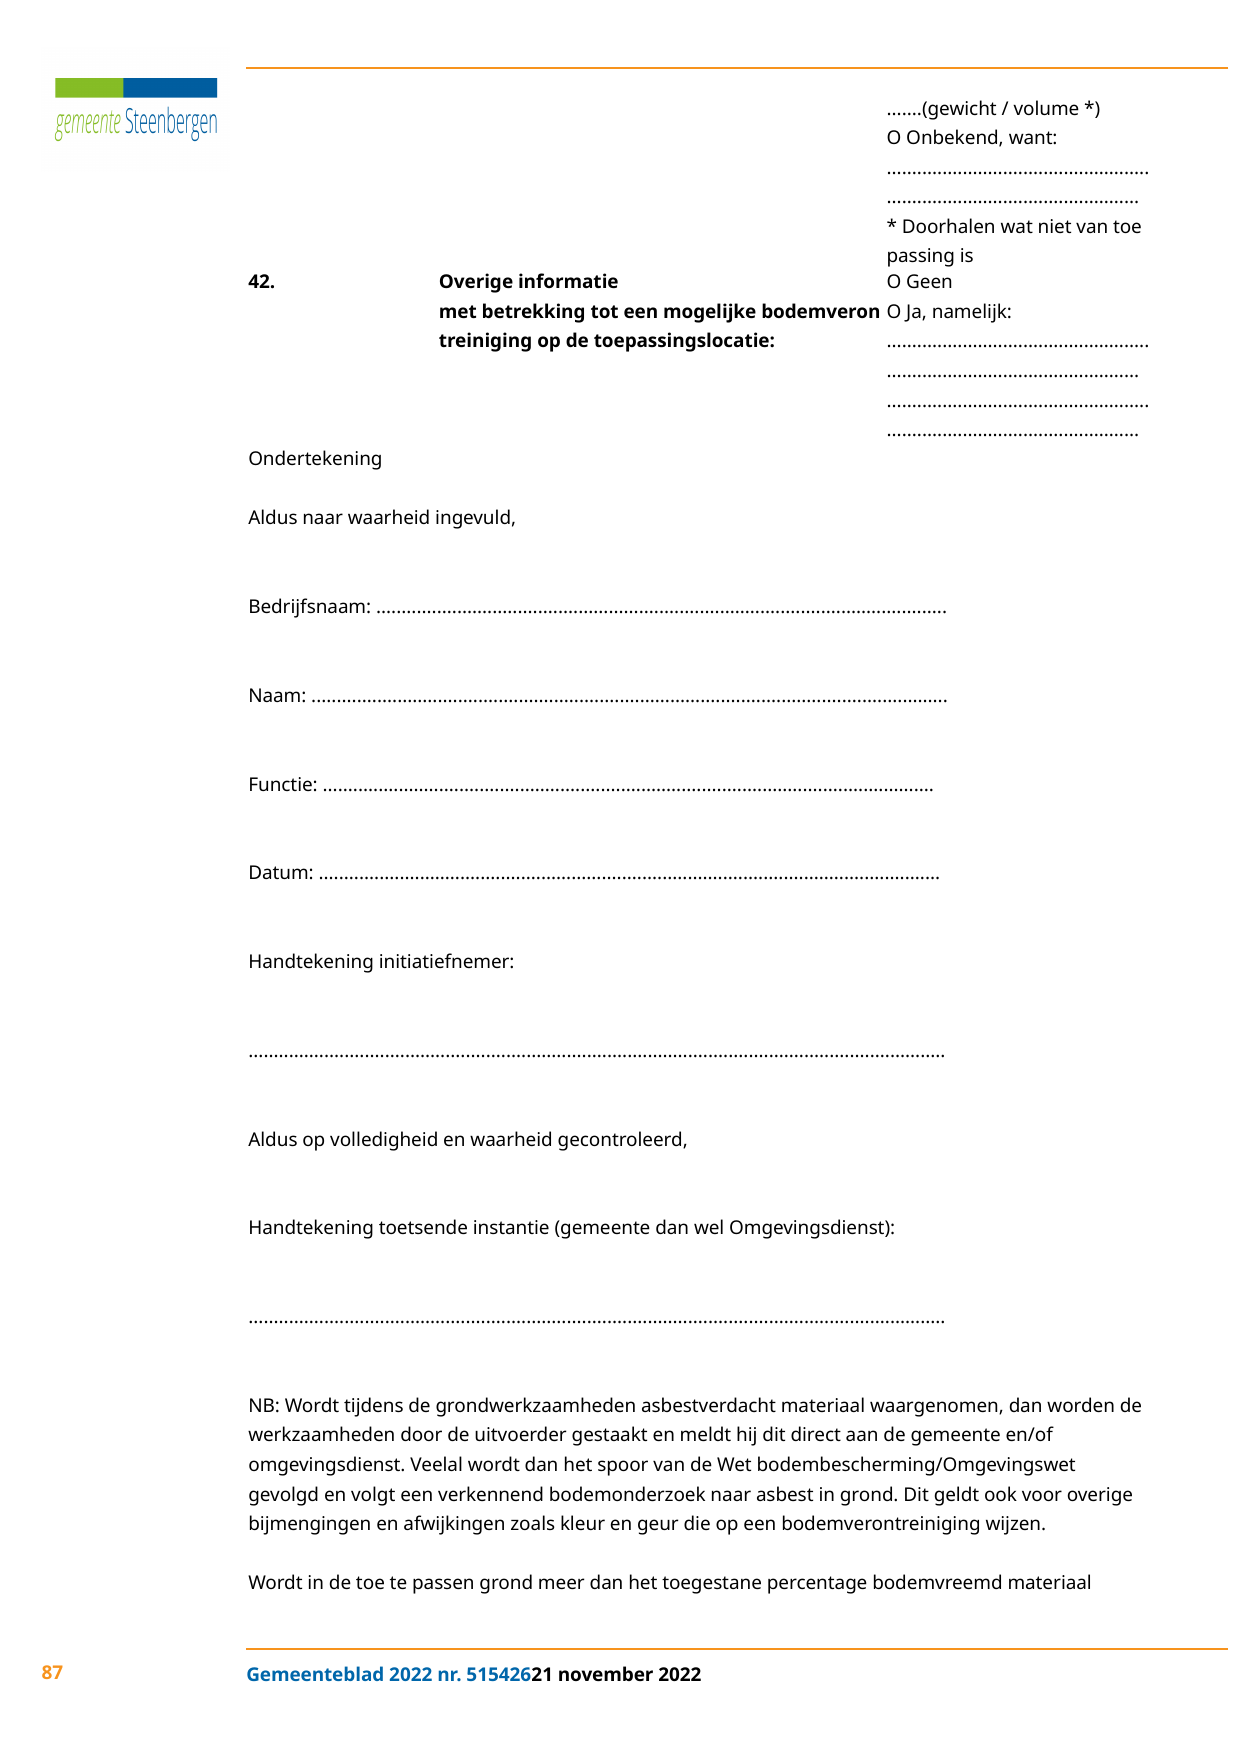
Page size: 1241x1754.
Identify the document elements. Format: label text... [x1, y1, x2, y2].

text .......................................................................................................................................... [248, 1037, 1152, 1063]
text Bedrijfsnaam: ................................................................................................................. [248, 593, 1152, 619]
table_cell O Geen O Ja, namelijk: ...................................................................................................... ...................................................................................................... [886, 269, 1152, 442]
table_cell Overige informatie met betrekking tot een mogelijke bodemverontreiniging op de toepassingslocatie: [439, 269, 886, 442]
picture [41, 47, 231, 172]
text Handtekening initiatiefnemer: [248, 948, 1152, 974]
table_cell .......(gewicht / volume *) O Onbekend, want: ...................................................................................................... * Doorhalen wat niet van toepassing is [886, 95, 1152, 268]
text Handtekening toetsende instantie (gemeente dan wel Omgevingsdienst): [248, 1214, 1152, 1240]
table_cell 42. [248, 269, 439, 442]
table_cell [439, 95, 886, 268]
text Naam: .............................................................................................................................. [248, 682, 1152, 708]
text .......................................................................................................................................... [248, 1303, 1152, 1329]
text Aldus op volledigheid en waarheid gecontroleerd, [248, 1126, 1152, 1151]
text Functie: ......................................................................................................................... [248, 771, 1152, 796]
text Datum: ........................................................................................................................... [248, 859, 1152, 885]
table_cell [248, 95, 439, 268]
text Aldus naar waarheid ingevuld, [248, 504, 1152, 530]
text NB: Wordt tijdens de grondwerkzaamheden asbestverdacht materiaal waargenomen, dan worden de werkzaamheden door de uitvoerder gestaakt en meldt hij dit direct aan de gemeente en/of omgevingsdienst. Veelal wordt dan het spoor van de Wet bodembescherming/Omgevingswet gevolgd en volgt een verkennend bodemonderzoek naar asbest in grond. Dit geldt ook voor overige bijmengingen en afwijkingen zoals kleur en geur die op een bodemverontreiniging wijzen. [248, 1392, 1152, 1536]
text Wordt in de toe te passen grond meer dan het toegestane percentage bodemvreemd materiaal [248, 1569, 1152, 1595]
text Ondertekening [248, 445, 1152, 471]
